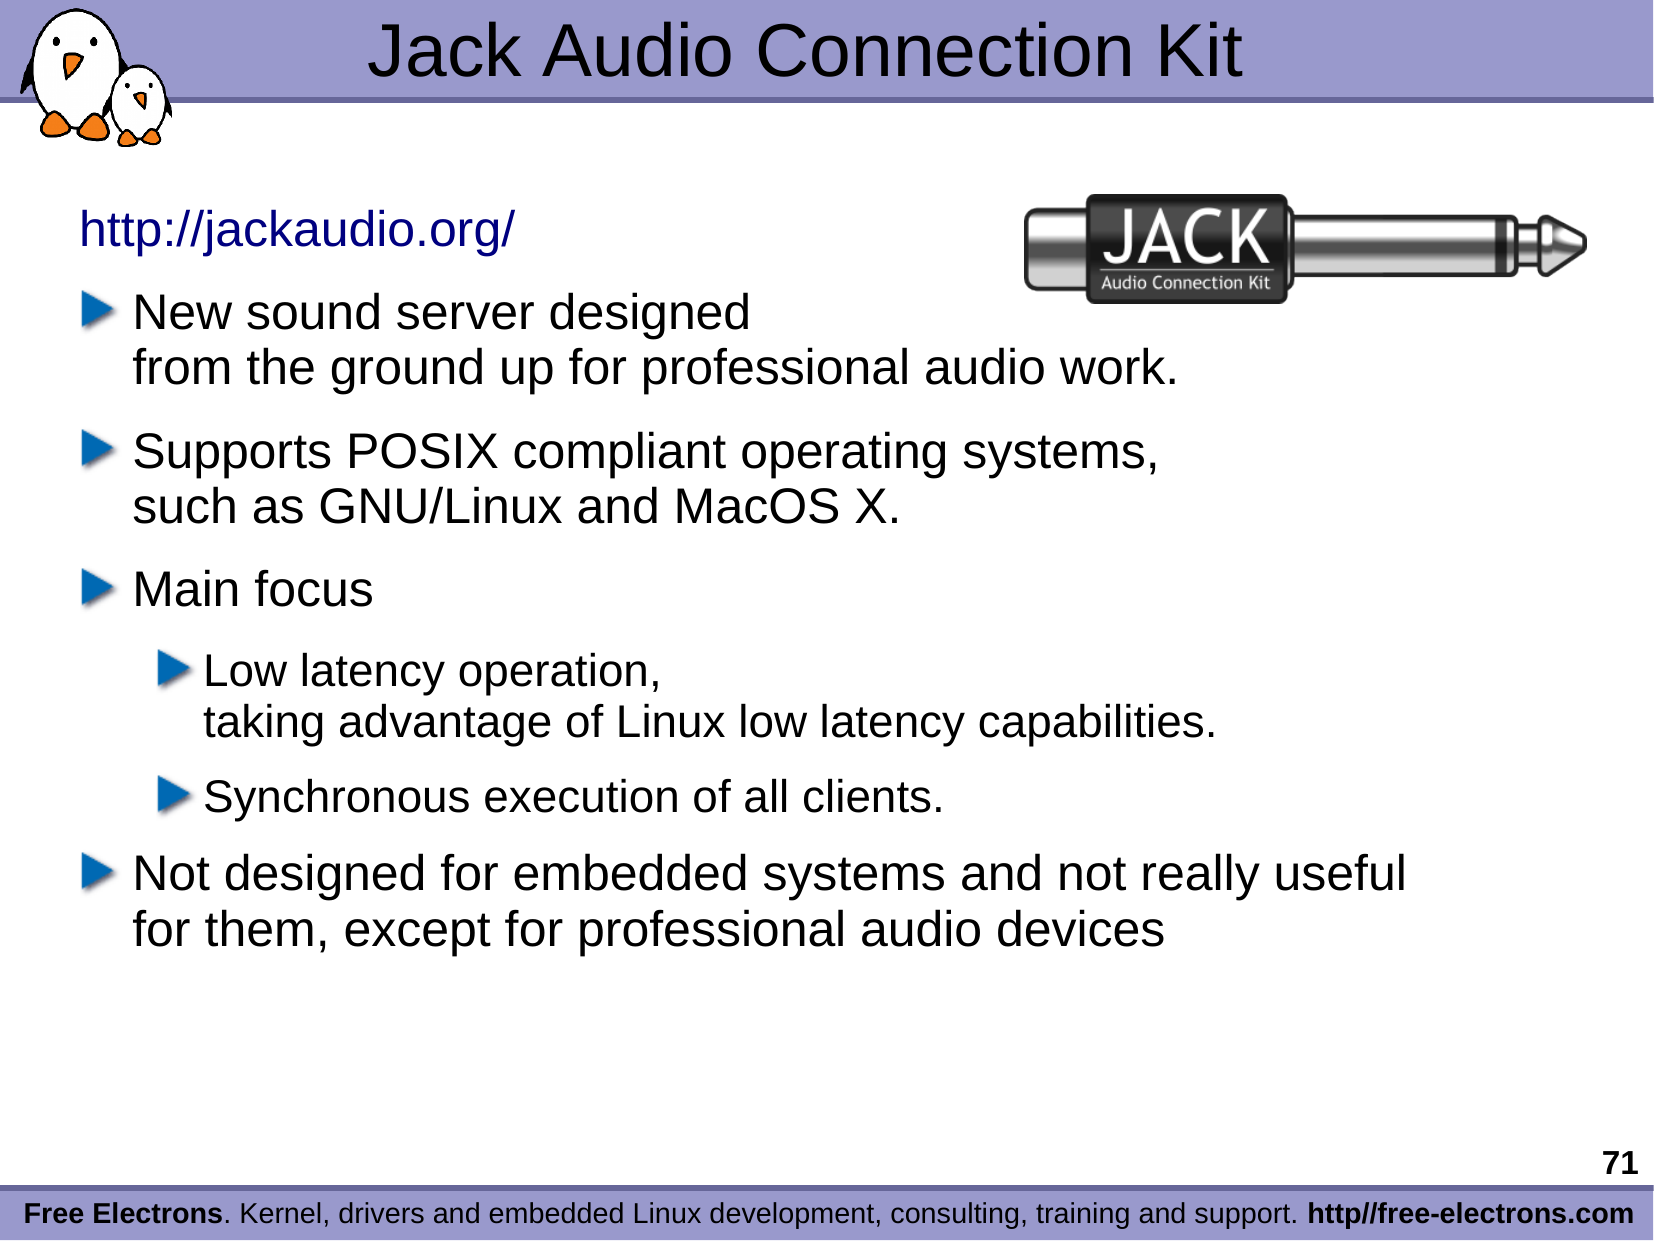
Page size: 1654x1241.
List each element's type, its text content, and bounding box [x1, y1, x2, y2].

picture [20, 8, 172, 147]
list http://jackaudio.org/ New sound server designed from the ground up for professional audio work. Supports POSIX compliant operating systems, such as GNU/Linux and MacOS X. Main focus Low latency operation, taking advantage of Linux low latency capabilities. Synchronous execution of all clients. Not designed for embedded systems and not really useful for them, except for professional audio devices [61, 201, 1474, 1051]
title Jack Audio Connection Kit [60, 0, 1551, 101]
picture [1024, 194, 1587, 304]
